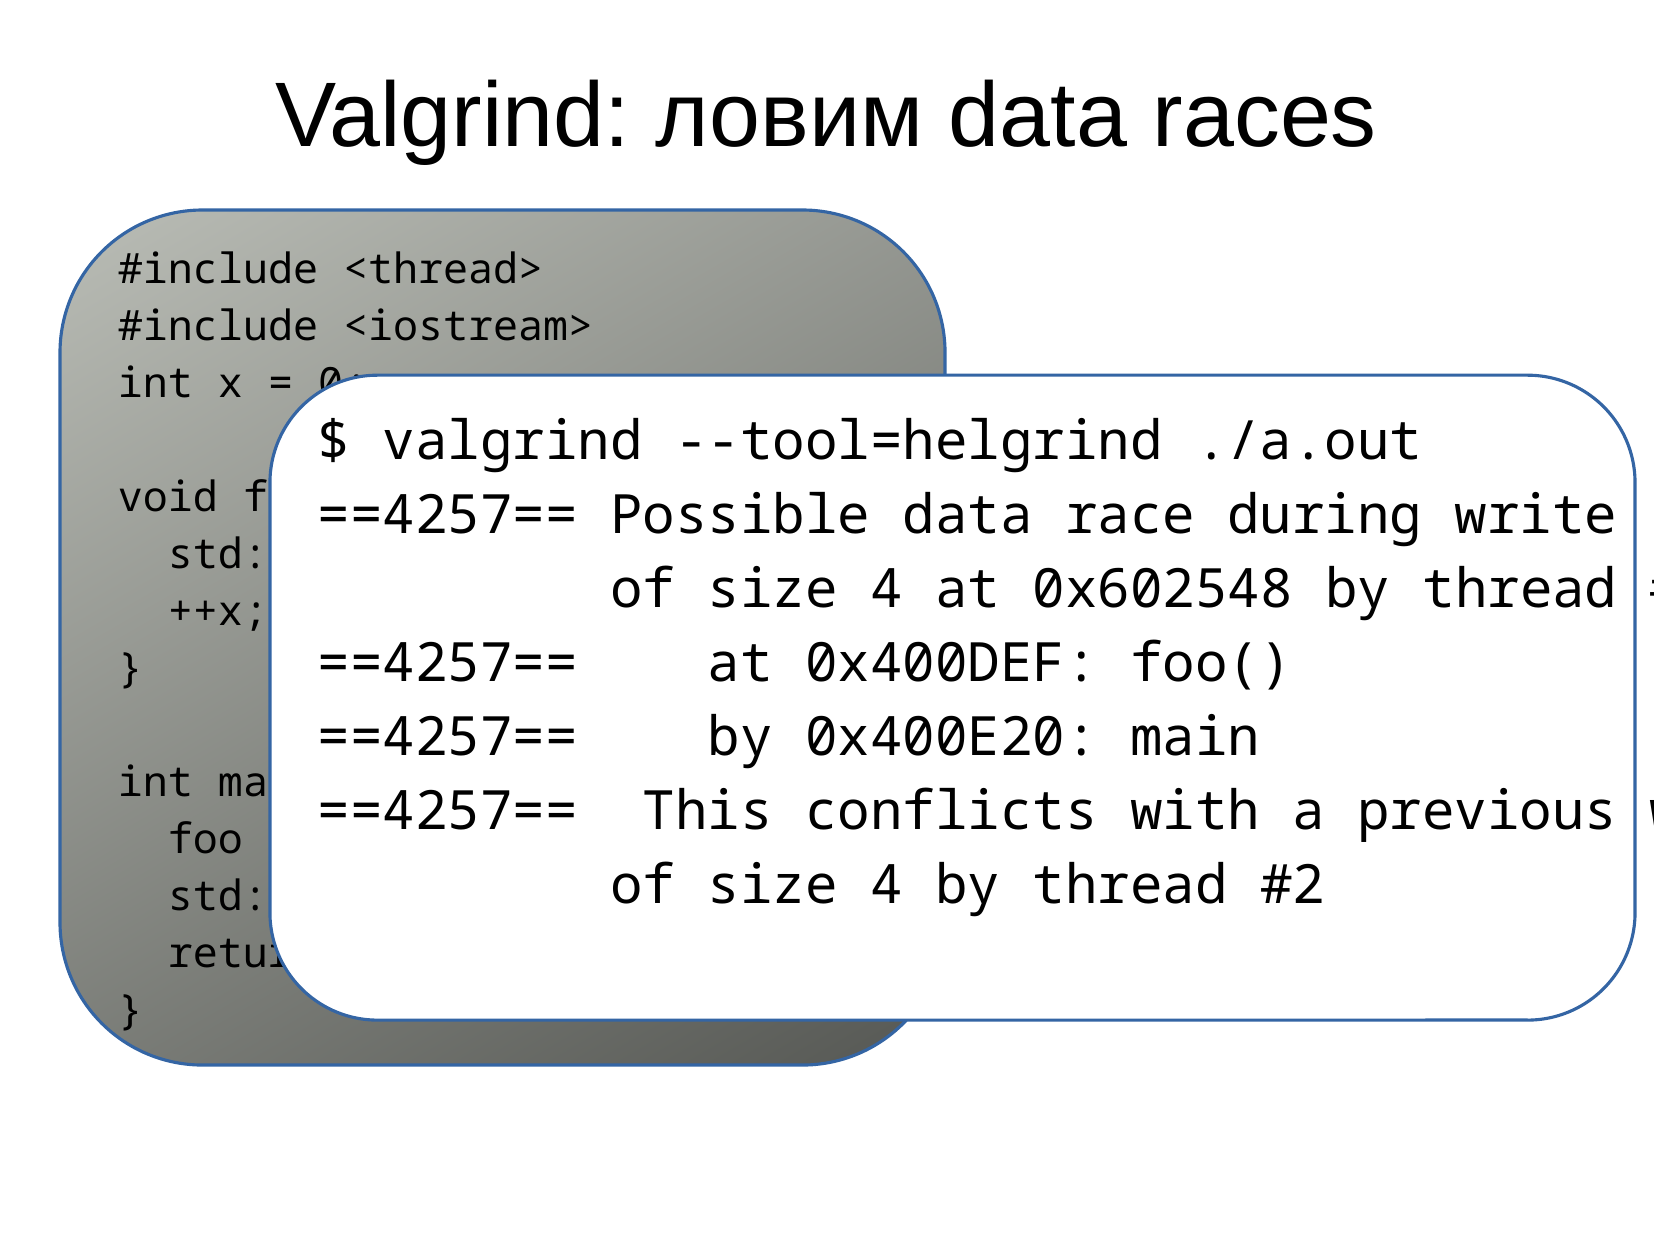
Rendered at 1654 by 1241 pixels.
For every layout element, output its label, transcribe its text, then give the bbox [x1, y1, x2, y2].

text_box $ valgrind --tool=helgrind ./a.out ==4257== Possible data race during write of size 4 at 0x602548 by thread #1 ==4257== at 0x400DEF: foo() ==4257== by 0x400E20: main ==4257== This conflicts with a previous write of size 4 by thread #2 [269, 375, 1636, 1021]
text_box #include <thread> #include <iostream> int x = 0; void foo () { std::thread([&] { ++x; }).detach(); ++x; } int main () { foo (); std::cout << x << std::endl; return 0; } [60, 210, 946, 1066]
title Valgrind: ловим data races [82, 49, 1571, 181]
